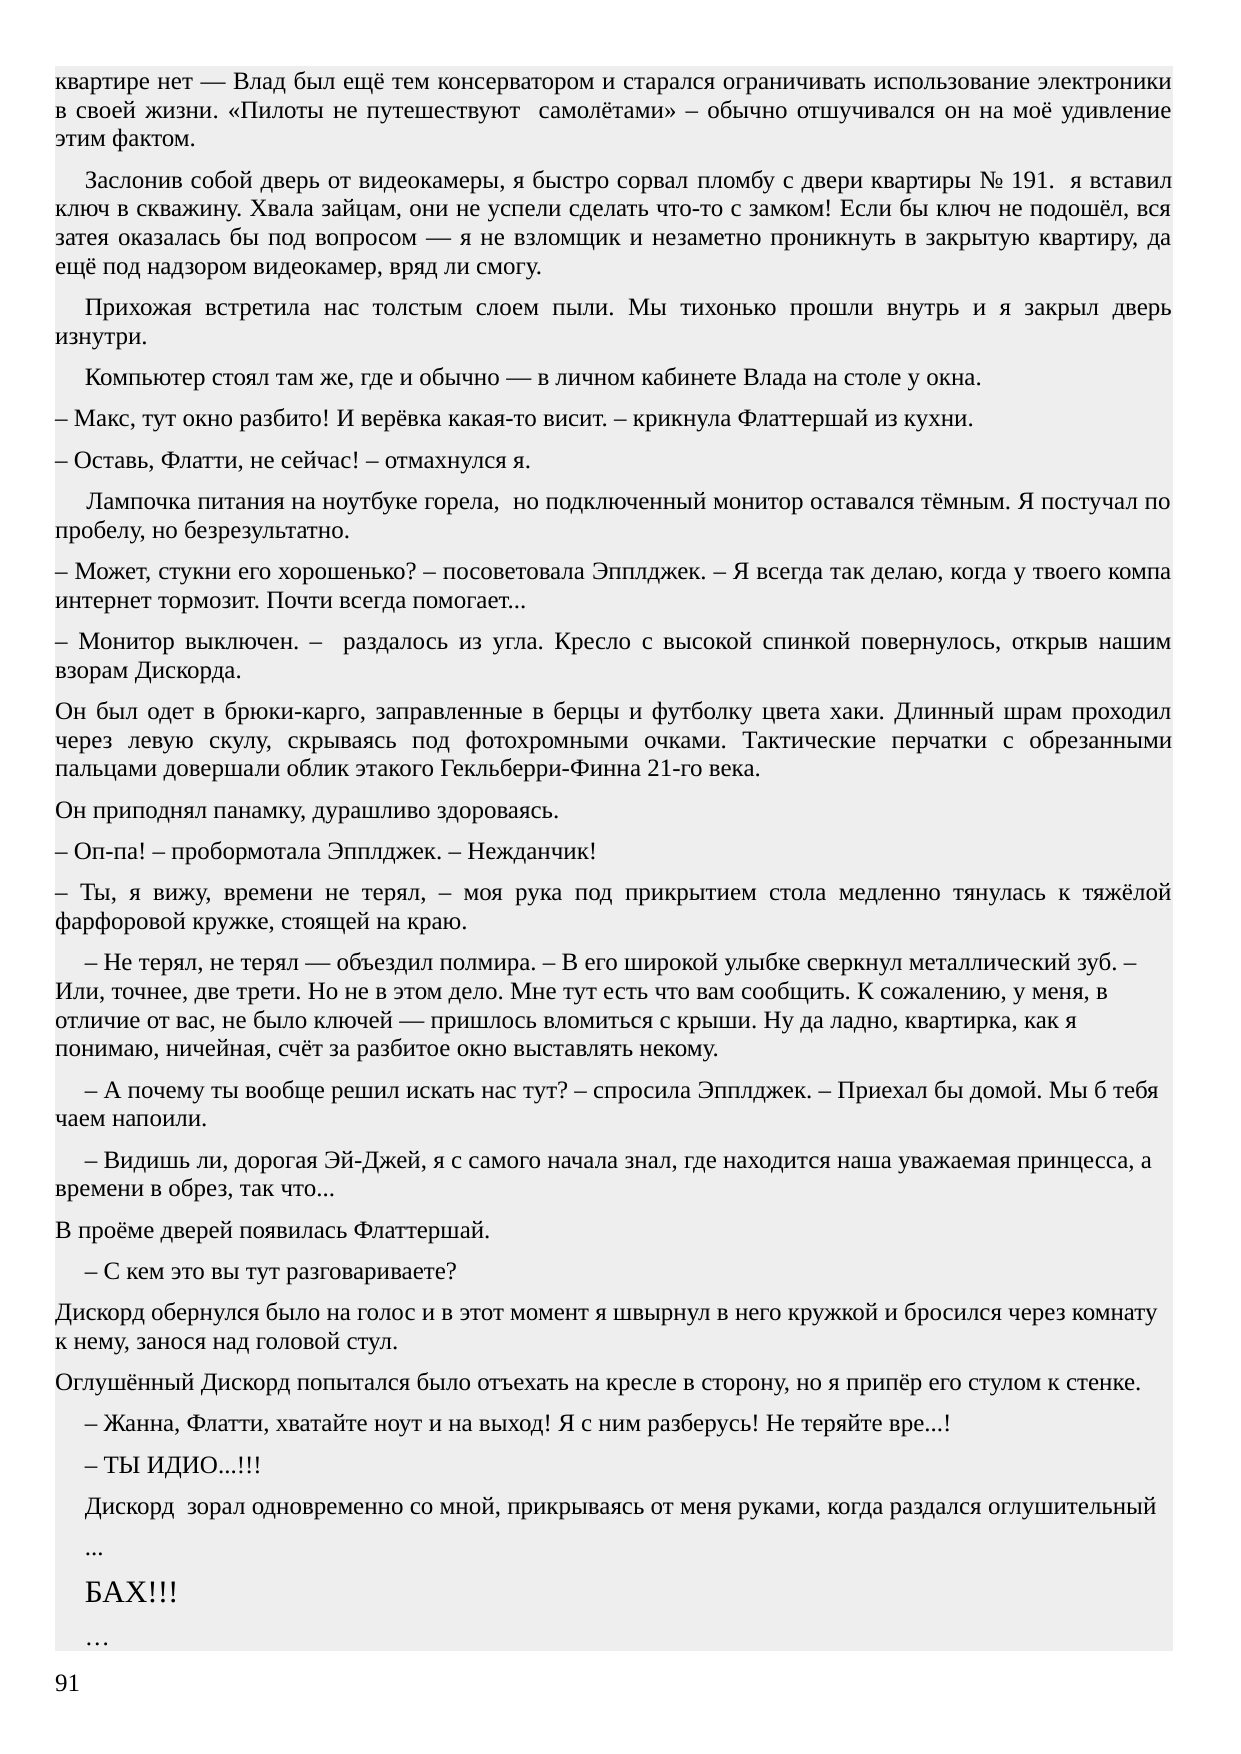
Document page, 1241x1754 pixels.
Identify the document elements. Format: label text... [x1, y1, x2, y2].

text – Может, стукни его хорошенько? – посоветовала Эпплджек. – Я всегда так делаю, когда у твоего компа интернет тормозит. Почти всегда помогает... [55, 556, 1173, 613]
text – Макс, тут окно разбито! И верёвка какая-то висит. – крикнула Флаттершай из кухни. [55, 403, 1173, 432]
text – Не терял, не терял — объездил полмира. – В его широкой улыбке сверкнул металлический зуб. – Или, точнее, две трети. Но не в этом дело. Мне тут есть что вам сообщить. К сожалению, у меня, в отличие от вас, не было ключей — пришлось вломиться с крыши. Ну да ладно, квартирка, как я понимаю, ничейная, счёт за разбитое окно выставлять некому. [55, 947, 1173, 1062]
text БАХ!!! [55, 1573, 1173, 1609]
text – ТЫ ИДИО...!!! [55, 1450, 1173, 1478]
text Оглушённый Дискорд попытался было отъехать на кресле в сторону, но я припёр его стулом к стенке. [55, 1367, 1173, 1396]
text Прихожая встретила нас толстым слоем пыли. Мы тихонько прошли внутрь и я закрыл дверь изнутри. [55, 292, 1173, 350]
text Заслонив собой дверь от видеокамеры, я быстро сорвал пломбу с двери квартиры № 191. я вставил ключ в скважину. Хвала зайцам, они не успели сделать что-то с замком! Если бы ключ не подошёл, вся затея оказалась бы под вопросом — я не взломщик и незаметно проникнуть в закрытую квартиру, да ещё под надзором видеокамер, вряд ли смогу. [55, 165, 1173, 280]
text квартире нет — Влад был ещё тем консерватором и старался ограничивать использование электроники в своей жизни. «Пилоты не путешествуют самолётами» – обычно отшучивался он на моё удивление этим фактом. [55, 66, 1173, 152]
text – Оп-па! – пробормотала Эпплджек. – Нежданчик! [55, 836, 1173, 865]
text – Видишь ли, дорогая Эй-Джей, я с самого начала знал, где находится наша уважаемая принцесса, а времени в обрез, так что... [55, 1145, 1173, 1202]
text Лампочка питания на ноутбуке горела, но подключенный монитор оставался тёмным. Я постучал по пробелу, но безрезультатно. [55, 486, 1173, 543]
text Он приподнял панамку, дурашливо здороваясь. [55, 795, 1173, 823]
text ... [55, 1532, 1173, 1561]
text – А почему ты вообще решил искать нас тут? – спросила Эпплджек. – Приехал бы домой. Мы б тебя чаем напоили. [55, 1075, 1173, 1132]
text Компьютер стоял там же, где и обычно — в личном кабинете Влада на столе у окна. [55, 362, 1173, 391]
text – С кем это вы тут разговариваете? [55, 1256, 1173, 1285]
text – Оставь, Флатти, не сейчас! – отмахнулся я. [55, 445, 1173, 473]
text – Жанна, Флатти, хватайте ноут и на выход! Я с ним разберусь! Не теряйте вре...! [55, 1408, 1173, 1437]
text … [55, 1622, 1173, 1651]
text Дискорд зорал одновременно со мной, прикрываясь от меня руками, когда раздался оглушительный [55, 1491, 1173, 1520]
list Дискорд обернулся было на голос и в этот момент я швырнул в него кружкой и бросился через комнату к нему, занося над головой стул. [55, 1297, 1173, 1355]
text – Ты, я вижу, времени не терял, – моя рука под прикрытием стола медленно тянулась к тяжёлой фарфоровой кружке, стоящей на краю. [55, 877, 1173, 935]
text – Монитор выключен. – раздалось из угла. Кресло с высокой спинкой повернулось, открыв нашим взорам Дискорда. [55, 626, 1173, 683]
text Он был одет в брюки-карго, заправленные в берцы и футболку цвета хаки. Длинный шрам проходил через левую скулу, скрываясь под фотохромными очками. Тактические перчатки с обрезанными пальцами довершали облик этакого Гекльберри-Финна 21-го века. [55, 696, 1173, 782]
text В проёме дверей появилась Флаттершай. [55, 1215, 1173, 1243]
